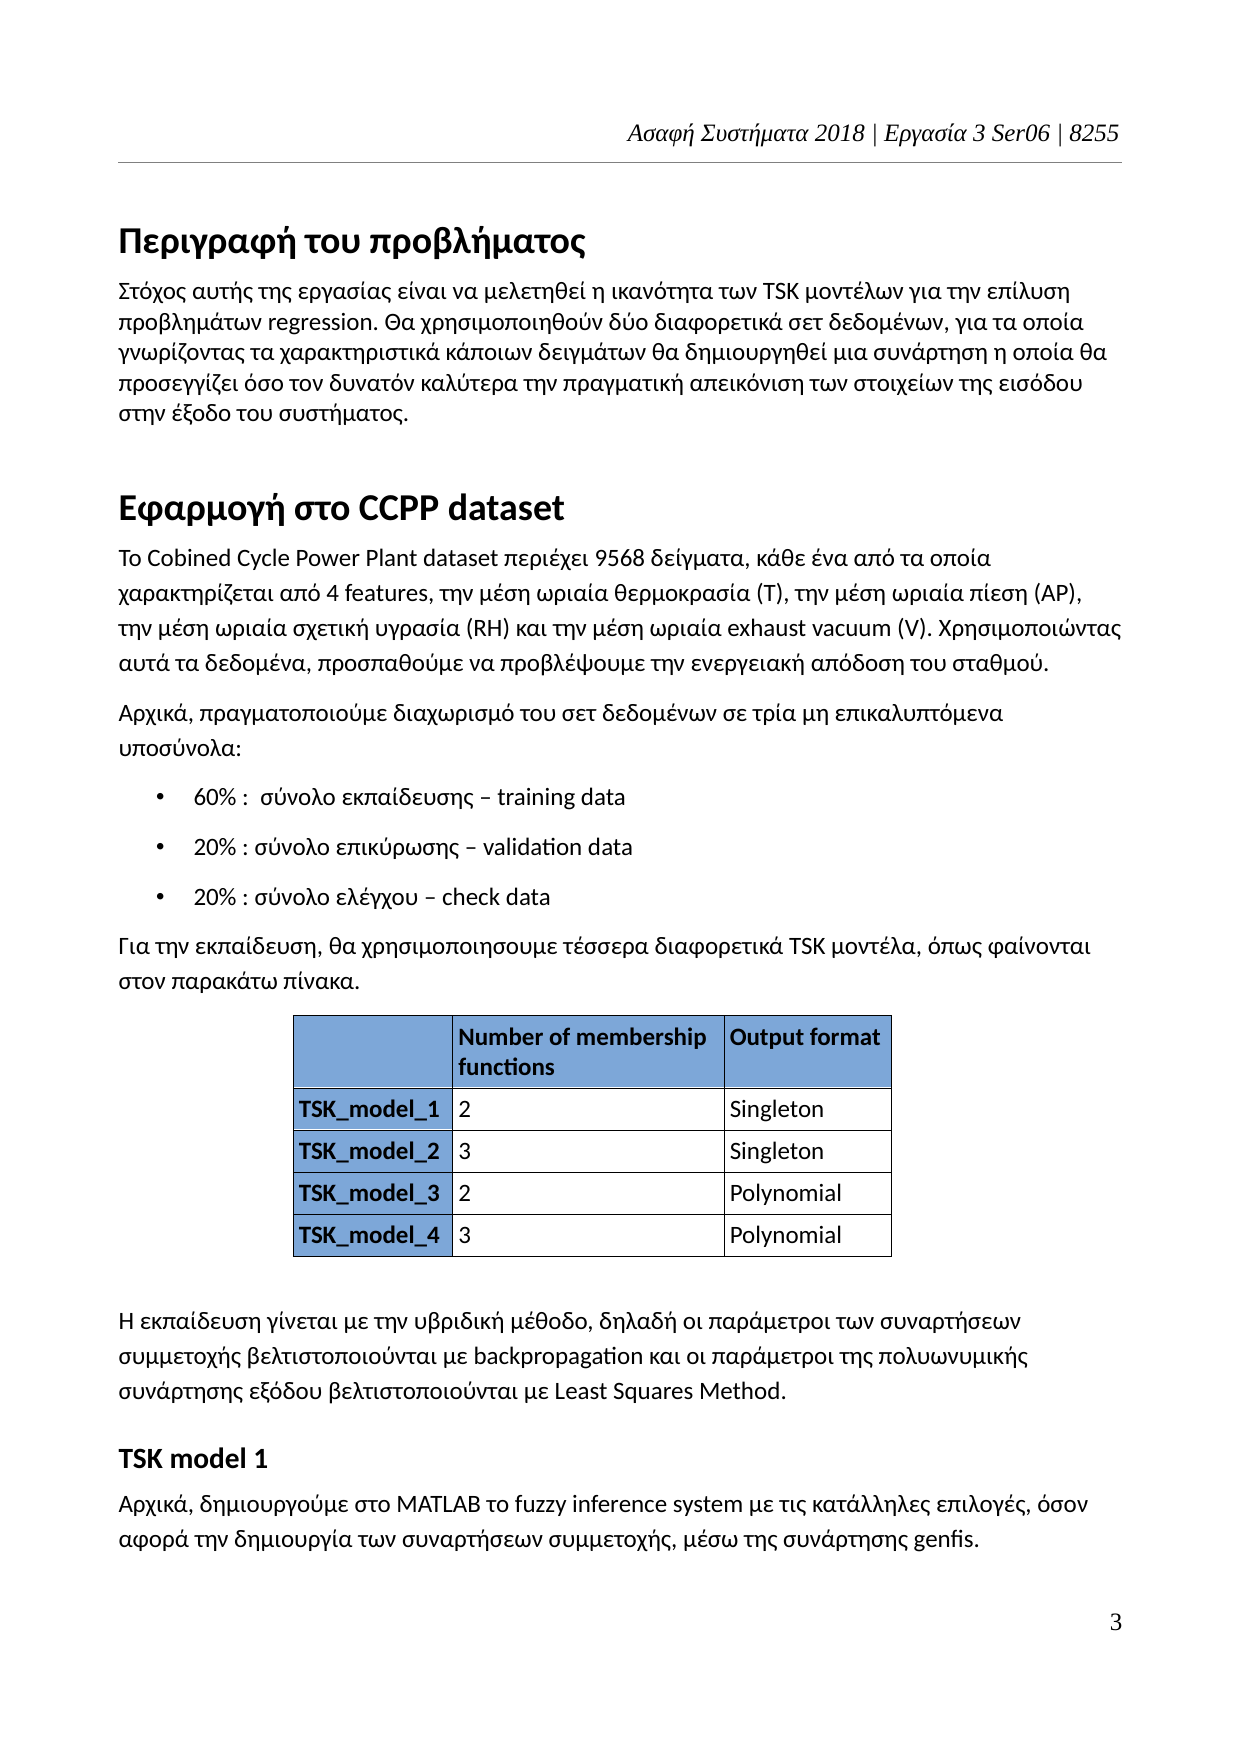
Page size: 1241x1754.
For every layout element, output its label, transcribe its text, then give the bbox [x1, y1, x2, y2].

table_header Number of membership functions [453, 1016, 724, 1087]
text Η εκπαίδευση γίνεται με την υβριδική μέθοδο, δηλαδή οι παράμετροι των συναρτήσεων συμμετοχής βελτιστοποιούνται με backpropagation και οι παράμετροι της πολυωνυμικής συνάρτησης εξόδου βελτιστοποιούνται με Least Squares Method. [118, 1306, 1122, 1406]
list 20% : σύνολο επικύρωσης – validation data [156, 831, 1122, 862]
table_cell 3 [453, 1215, 724, 1256]
text Αρχικά, δημιουργούμε στο MATLAB το fuzzy inference system με τις κατάλληλες επιλογές, όσον αφορά την δημιουργία των συναρτήσεων συμμετοχής, μέσω της συνάρτησης genfis. [118, 1488, 1122, 1553]
table_cell Singleton [725, 1089, 891, 1129]
table_cell TSK_model_2 [294, 1131, 452, 1172]
table_cell Polynomial [725, 1173, 891, 1214]
table_cell TSK_model_1 [294, 1089, 452, 1129]
table_cell 2 [453, 1089, 724, 1129]
table_cell Polynomial [725, 1215, 891, 1256]
table_cell TSK_model_4 [294, 1215, 452, 1256]
text Για την εκπαίδευση, θα χρησιμοποιησουμε τέσσερα διαφορετικά TSK μοντέλα, όπως φαίνονται στον παρακάτω πίνακα. [118, 930, 1122, 996]
table_cell Singleton [725, 1131, 891, 1172]
table_cell TSK_model_3 [294, 1173, 452, 1214]
table_header [294, 1016, 452, 1087]
subtitle TSK model 1 [118, 1440, 1122, 1476]
table_cell 2 [453, 1173, 724, 1214]
list 20% : σύνολο ελέγχου – check data [156, 881, 1122, 911]
subtitle Εφαρμογή στο CCPP dataset [118, 484, 1122, 530]
subtitle Περιγραφή του προβλήματος [118, 217, 1122, 263]
table_header Output format [725, 1016, 891, 1087]
list 60% : σύνολο εκπαίδευσης – training data [156, 782, 1122, 812]
text Το Cobined Cycle Power Plant dataset περιέχει 9568 δείγματα, κάθε ένα από τα οποία χαρακτηρίζεται από 4 features, την μέση ωριαία θερμοκρασία (Τ), την μέση ωριαία πίεση (ΑΡ), την μέση ωριαία σχετική υγρασία (RH) και την μέση ωριαία exhaust vacuum (V). Χρησιμοποιώντας αυτά τα δεδομένα, προσπαθούμε να προβλέψουμε την ενεργειακή απόδοση του σταθμού. [118, 542, 1122, 678]
text Στόχος αυτής της εργασίας είναι να μελετηθεί η ικανότητα των TSK μοντέλων για την επίλυση προβλημάτων regression. Θα χρησιμοποιηθούν δύο διαφορετικά σετ δεδομένων, για τα οποία γνωρίζοντας τα χαρακτηριστικά κάποιων δειγμάτων θα δημιουργηθεί μια συνάρτηση η οποία θα προσεγγίζει όσο τον δυνατόν καλύτερα την πραγματική απεικόνιση των στοιχείων της εισόδου στην έξοδο του συστήματος. [118, 276, 1122, 428]
text Αρχικά, πραγματοποιούμε διαχωρισμό του σετ δεδομένων σε τρία μη επικαλυπτόμενα υποσύνολα: [118, 697, 1122, 762]
table_cell 3 [453, 1131, 724, 1172]
